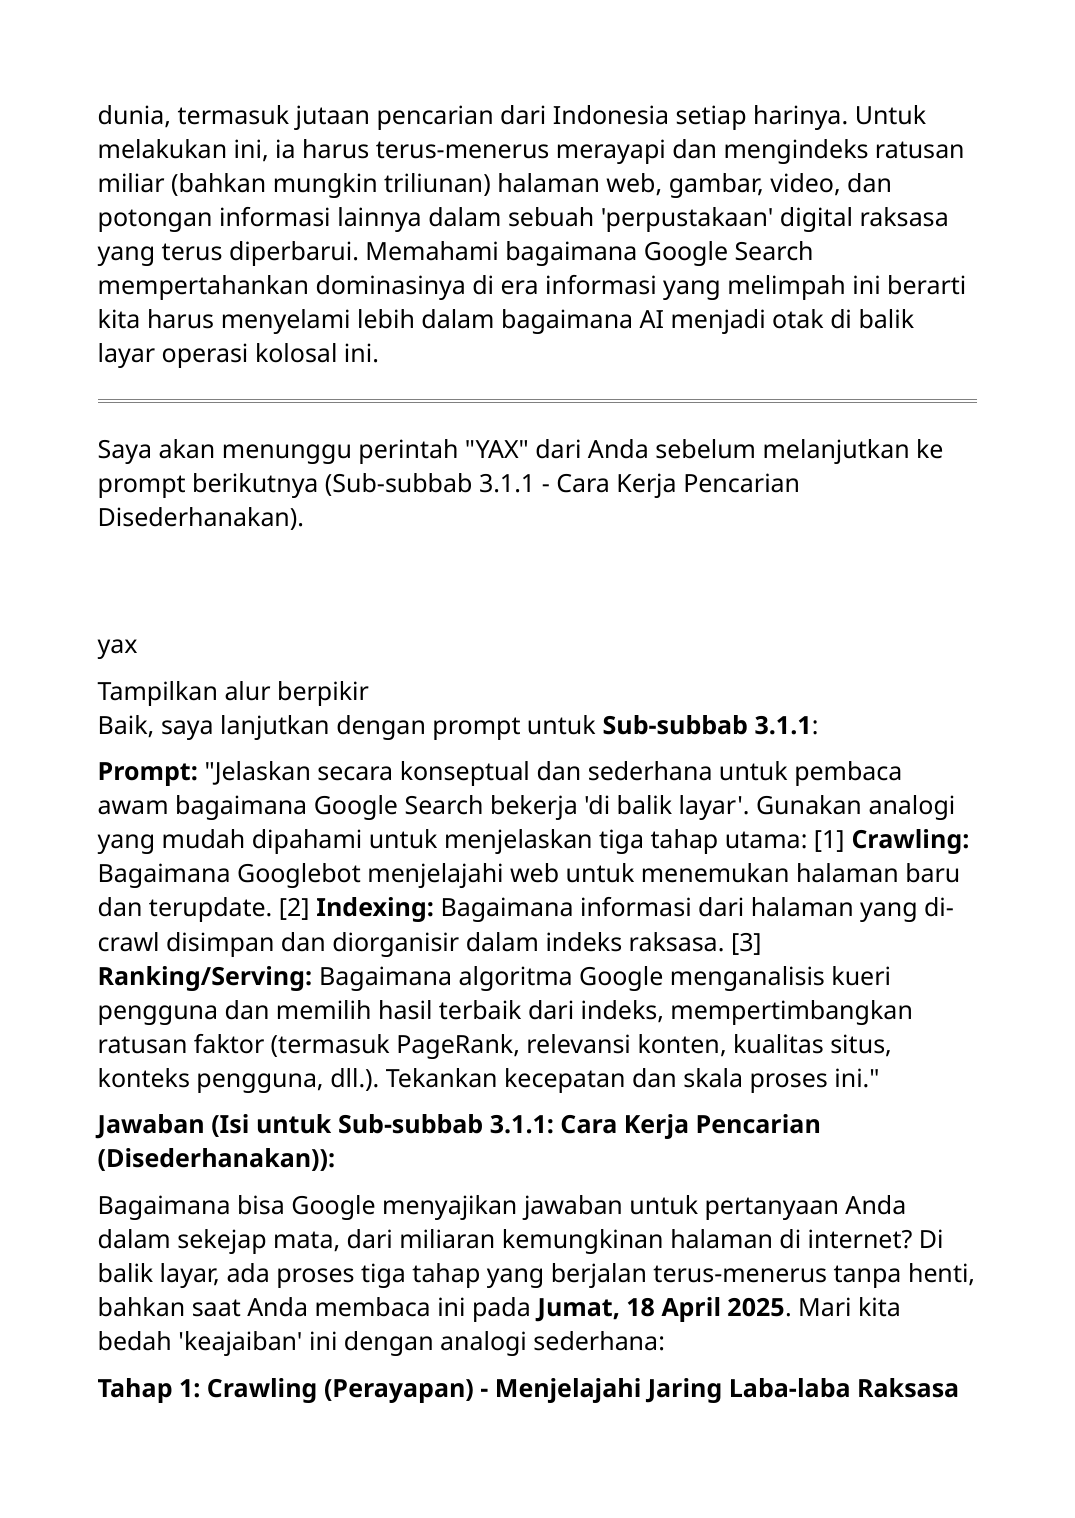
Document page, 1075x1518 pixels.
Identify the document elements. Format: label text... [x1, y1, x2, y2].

text dunia, termasuk jutaan pencarian dari Indonesia setiap harinya. Untuk melakukan ini, ia harus terus-menerus merayapi dan mengindeks ratusan miliar (bahkan mungkin triliunan) halaman web, gambar, video, dan potongan informasi lainnya dalam sebuah 'perpustakaan' digital raksasa yang terus diperbarui. Memahami bagaimana Google Search mempertahankan dominasinya di era informasi yang melimpah ini berarti kita harus menyelami lebih dalam bagaimana AI menjadi otak di balik layar operasi kolosal ini. [97, 97, 977, 370]
text Tampilkan alur berpikir [97, 673, 977, 707]
text yax [97, 627, 977, 661]
text Bagaimana bisa Google menyajikan jawaban untuk pertanyaan Anda dalam sekejap mata, dari miliaran kemungkinan halaman di internet? Di balik layar, ada proses tiga tahap yang berjalan terus-menerus tanpa henti, bahkan saat Anda membaca ini pada Jumat, 18 April 2025. Mari kita bedah 'keajaiban' ini dengan analogi sederhana: [97, 1188, 977, 1358]
text Tahap 1: Crawling (Perayapan) - Menjelajahi Jaring Laba-laba Raksasa [97, 1370, 977, 1404]
text Saya akan menunggu perintah "YAX" dari Anda sebelum melanjutkan ke prompt berikutnya (Sub-subbab 3.1.1 - Cara Kerja Pencarian Disederhanakan). [97, 431, 977, 533]
text Prompt: "Jelaskan secara konseptual dan sederhana untuk pembaca awam bagaimana Google Search bekerja 'di balik layar'. Gunakan analogi yang mudah dipahami untuk menjelaskan tiga tahap utama: [1] Crawling: Bagaimana Googlebot menjelajahi web untuk menemukan halaman baru dan terupdate. [2] Indexing: Bagaimana informasi dari halaman yang di-crawl disimpan dan diorganisir dalam indeks raksasa. [3] Ranking/Serving: Bagaimana algoritma Google menganalisis kueri pengguna dan memilih hasil terbaik dari indeks, mempertimbangkan ratusan faktor (termasuk PageRank, relevansi konten, kualitas situs, konteks pengguna, dll.). Tekankan kecepatan dan skala proses ini." [97, 754, 977, 1094]
text Baik, saya lanjutkan dengan prompt untuk Sub-subbab 3.1.1: [97, 707, 977, 741]
text Jawaban (Isi untuk Sub-subbab 3.1.1: Cara Kerja Pencarian (Disederhanakan)): [97, 1107, 977, 1175]
